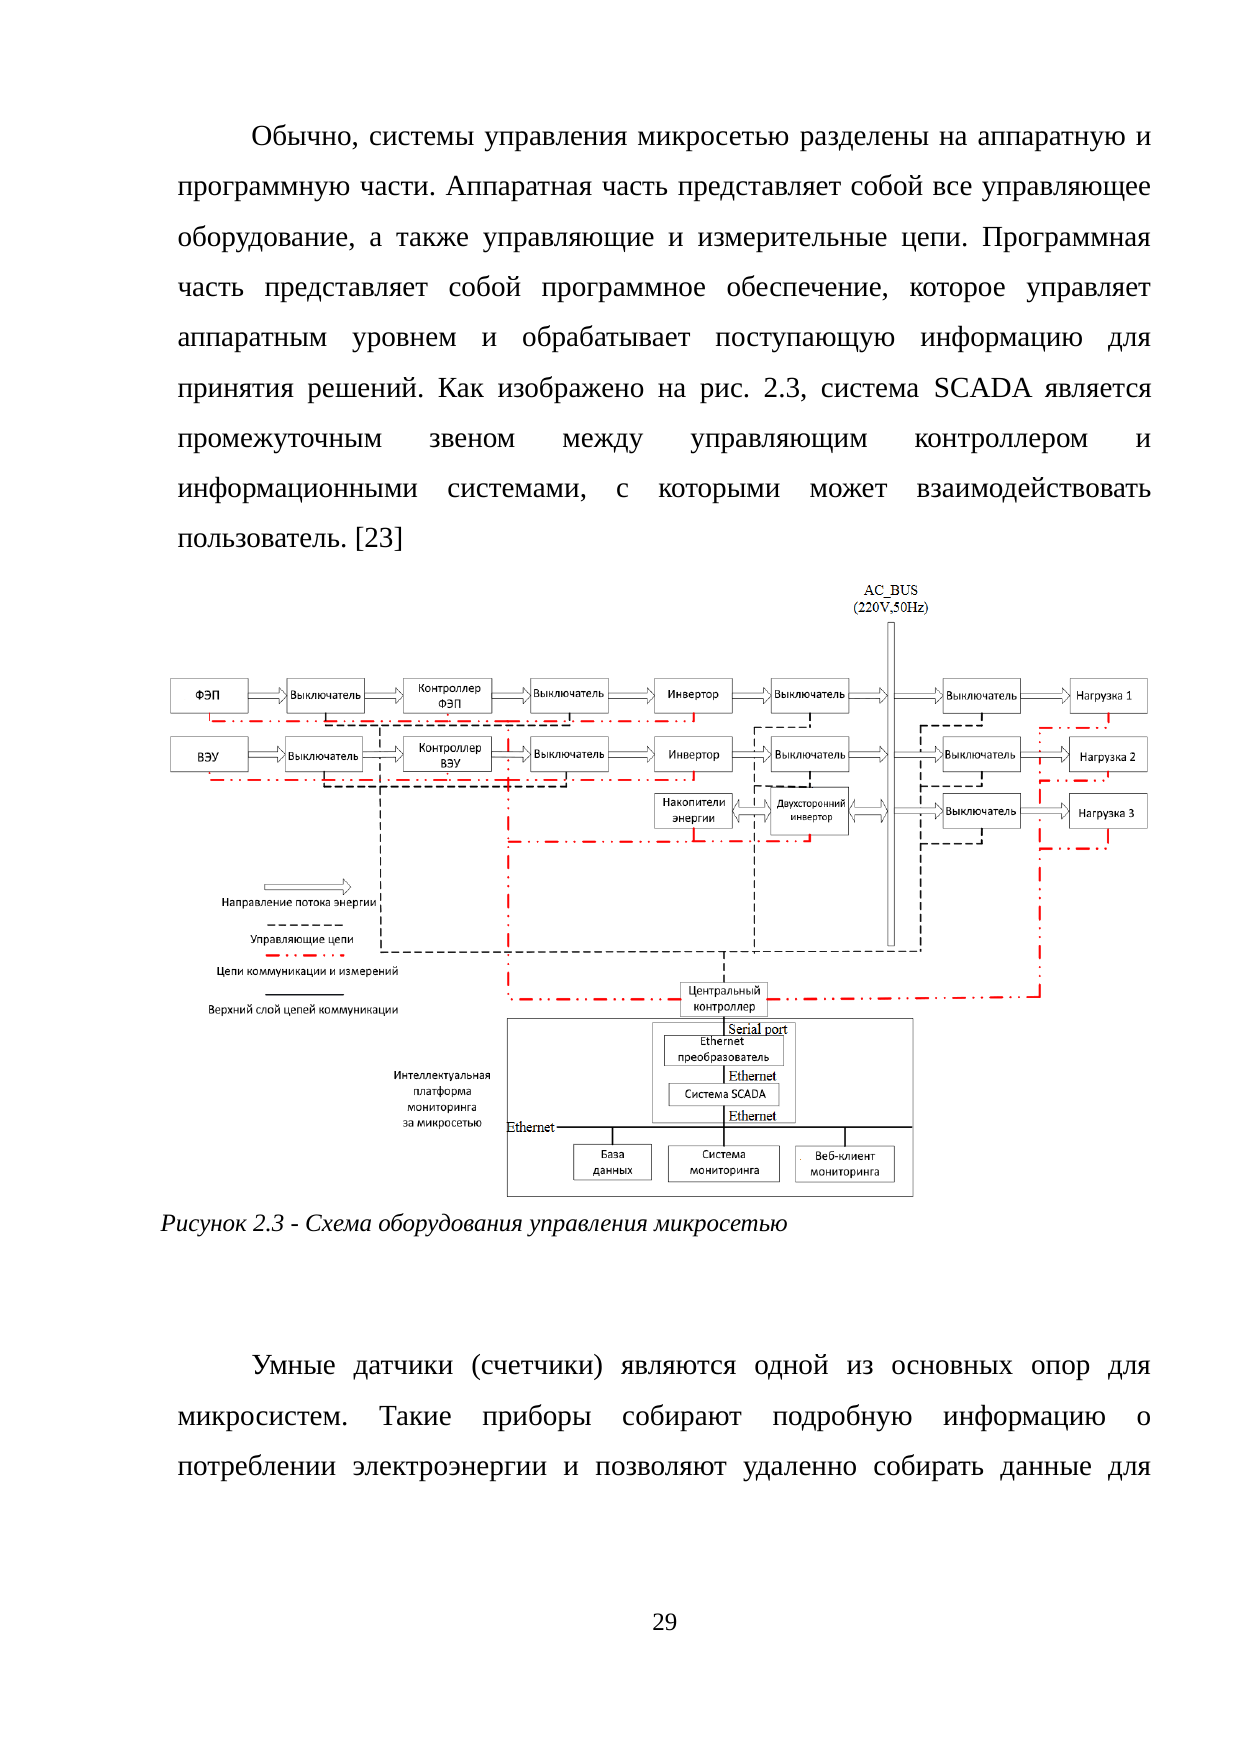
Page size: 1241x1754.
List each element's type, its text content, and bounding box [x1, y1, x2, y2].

text Умные датчики (счетчики) являются одной из основных опор для микросистем. Такие приборы собирают подробную информацию о потреблении электроэнергии и позволяют удаленно собирать данные для [177, 1347, 1152, 1482]
picture [160, 574, 1153, 1208]
text Рисунок 2.3 - Схема оборудования управления микросетью [160, 1208, 1240, 1236]
text Обычно, системы управления микросетью разделены на аппаратную и программную части. Аппаратная часть представляет собой все управляющее оборудование, а также управляющие и измерительные цепи. Программная часть представляет собой программное обеспечение, которое управляет аппаратным уровнем и обрабатывает поступающую информацию для принятия решений. Как изображено на рис. 2.3, система SCADA является промежуточным звеном между управляющим контроллером и информационными системами, с которыми может взаимодействовать пользователь. [23] [177, 118, 1152, 554]
